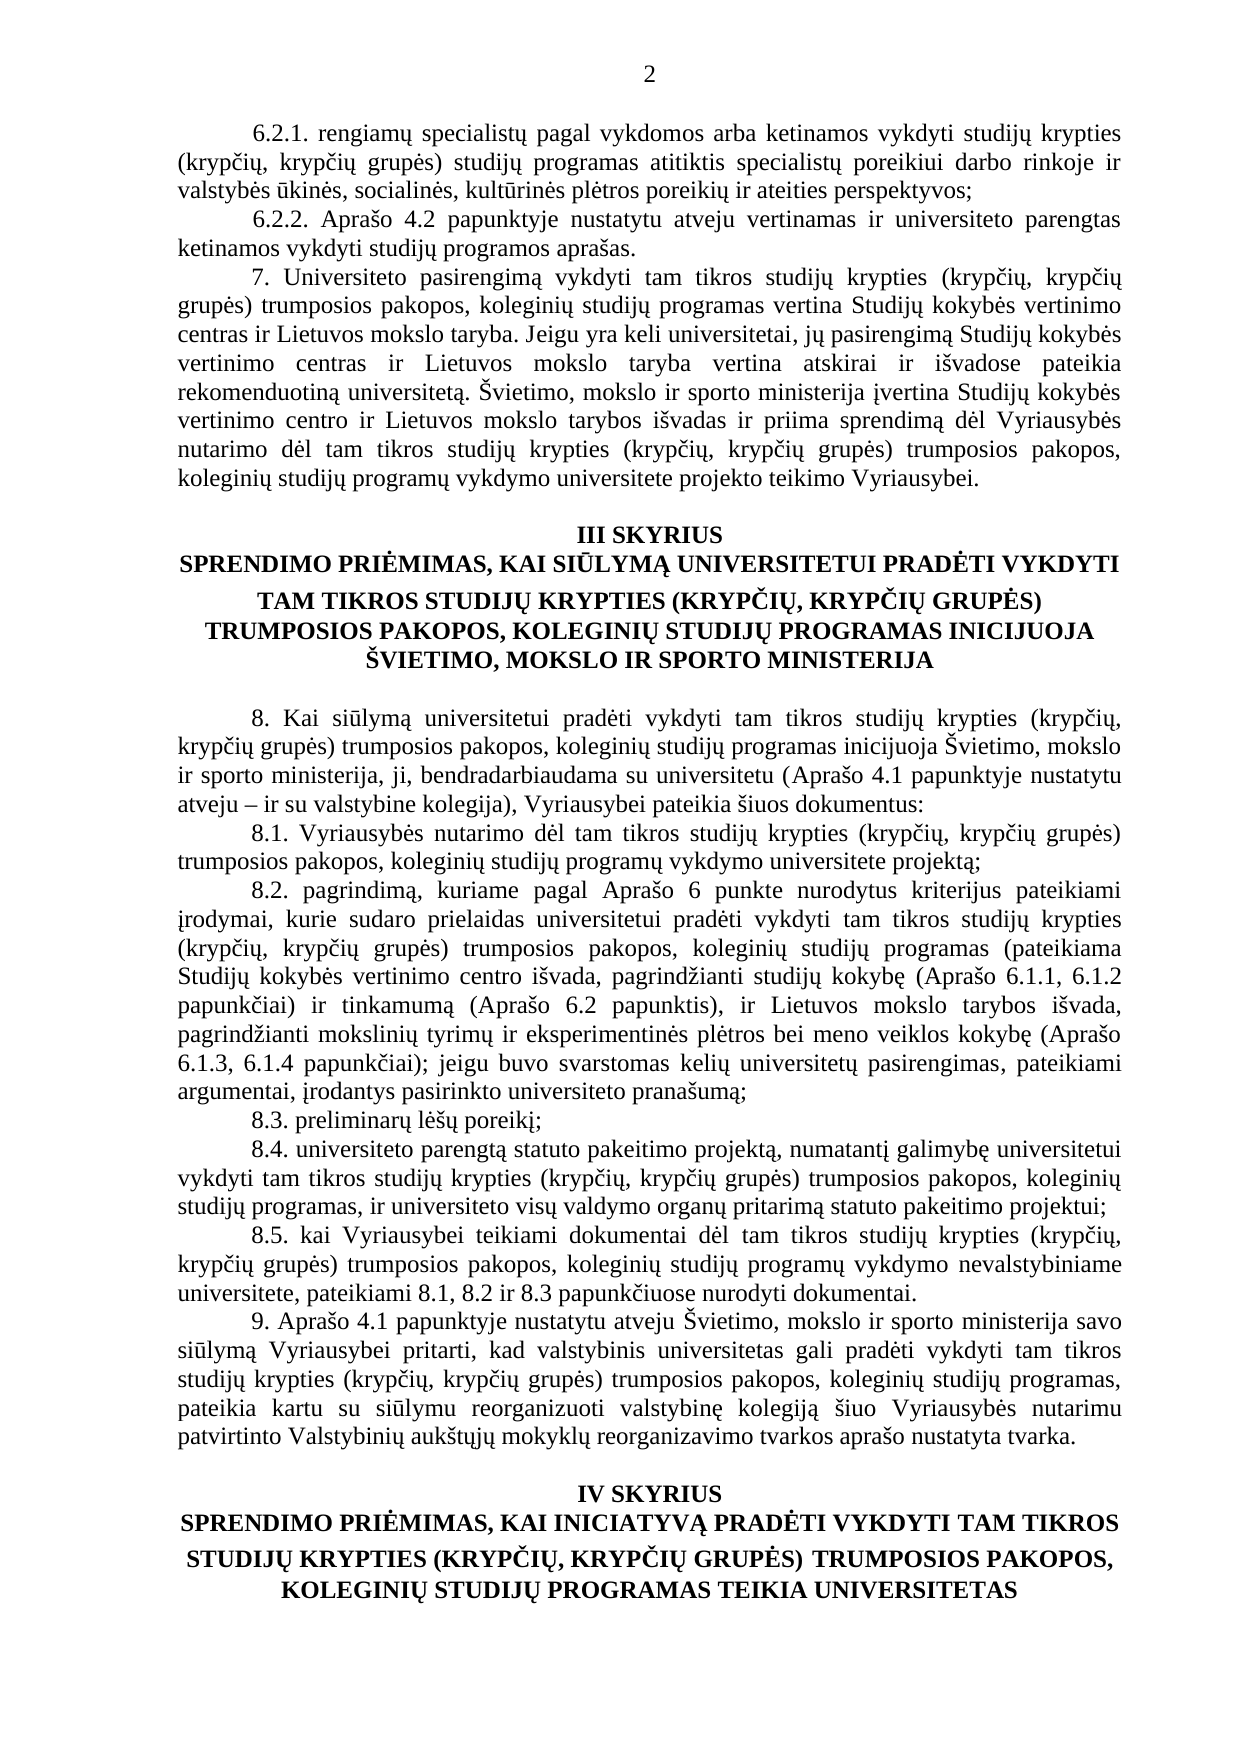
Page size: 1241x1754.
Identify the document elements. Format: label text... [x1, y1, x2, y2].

text 6.2.1. rengiamų specialistų pagal vykdomos arba ketinamos vykdyti studijų krypties (krypčių, krypčių grupės) studijų programas atitiktis specialistų poreikiui darbo rinkoje ir valstybės ūkinės, socialinės, kultūrinės plėtros poreikių ir ateities perspektyvos; [177, 118, 1122, 204]
text IV SKYRIUS [177, 1479, 1122, 1508]
text SPRENDIMO PRIĖMIMAS, KAI SIŪLYMĄ UNIVERSITETUI PRADĖTI VYKDYTI TAM TIKROS STUDIJŲ KRYPTIES (KRYPČIŲ, KRYPČIŲ GRUPĖS) TRUMPOSIOS PAKOPOS, KOLEGINIŲ STUDIJŲ PROGRAMAS INICIJUOJA ŠVIETIMO, MOKSLO IR SPORTO MINISTERIJA [177, 549, 1122, 674]
text III SKYRIUS [177, 521, 1122, 549]
text SPRENDIMO PRIĖMIMAS, KAI INICIATYVĄ PRADĖTI VYKDYTI TAM TIKROS STUDIJŲ KRYPTIES (KRYPČIŲ, KRYPČIŲ GRUPĖS) TRUMPOSIOS PAKOPOS, KOLEGINIŲ STUDIJŲ PROGRAMAS TEIKIA UNIVERSITETAS [177, 1508, 1122, 1603]
text 8.1. Vyriausybės nutarimo dėl tam tikros studijų krypties (krypčių, krypčių grupės) trumposios pakopos, koleginių studijų programų vykdymo universitete projektą; [177, 818, 1122, 875]
text 6.2.2. Aprašo 4.2 papunktyje nustatytu atveju vertinamas ir universiteto parengtas ketinamos vykdyti studijų programos aprašas. [177, 204, 1122, 262]
text 8.3. preliminarų lėšų poreikį; [177, 1105, 1122, 1134]
text 8.4. universiteto parengtą statuto pakeitimo projektą, numatantį galimybę universitetui vykdyti tam tikros studijų krypties (krypčių, krypčių grupės) trumposios pakopos, koleginių studijų programas, ir universiteto visų valdymo organų pritarimą statuto pakeitimo projektui; [177, 1134, 1122, 1220]
text 8.5. kai Vyriausybei teikiami dokumentai dėl tam tikros studijų krypties (krypčių, krypčių grupės) trumposios pakopos, koleginių studijų programų vykdymo nevalstybiniame universitete, pateikiami 8.1, 8.2 ir 8.3 papunkčiuose nurodyti dokumentai. [177, 1220, 1122, 1306]
text 8. Kai siūlymą universitetui pradėti vykdyti tam tikros studijų krypties (krypčių, krypčių grupės) trumposios pakopos, koleginių studijų programas inicijuoja Švietimo, mokslo ir sporto ministerija, ji, bendradarbiaudama su universitetu (Aprašo 4.1 papunktyje nustatytu atveju – ir su valstybine kolegija), Vyriausybei pateikia šiuos dokumentus: [177, 703, 1122, 818]
text 8.2. pagrindimą, kuriame pagal Aprašo 6 punkte nurodytus kriterijus pateikiami įrodymai, kurie sudaro prielaidas universitetui pradėti vykdyti tam tikros studijų krypties (krypčių, krypčių grupės) trumposios pakopos, koleginių studijų programas (pateikiama Studijų kokybės vertinimo centro išvada, pagrindžianti studijų kokybę (Aprašo 6.1.1, 6.1.2 papunkčiai) ir tinkamumą (Aprašo 6.2 papunktis), ir Lietuvos mokslo tarybos išvada, pagrindžianti mokslinių tyrimų ir eksperimentinės plėtros bei meno veiklos kokybę (Aprašo 6.1.3, 6.1.4 papunkčiai); jeigu buvo svarstomas kelių universitetų pasirengimas, pateikiami argumentai, įrodantys pasirinkto universiteto pranašumą; [177, 875, 1122, 1105]
text 9. Aprašo 4.1 papunktyje nustatytu atveju Švietimo, mokslo ir sporto ministerija savo siūlymą Vyriausybei pritarti, kad valstybinis universitetas gali pradėti vykdyti tam tikros studijų krypties (krypčių, krypčių grupės) trumposios pakopos, koleginių studijų programas, pateikia kartu su siūlymu reorganizuoti valstybinę kolegiją šiuo Vyriausybės nutarimu patvirtinto Valstybinių aukštųjų mokyklų reorganizavimo tvarkos aprašo nustatyta tvarka. [177, 1306, 1122, 1450]
text 7. Universiteto pasirengimą vykdyti tam tikros studijų krypties (krypčių, krypčių grupės) trumposios pakopos, koleginių studijų programas vertina Studijų kokybės vertinimo centras ir Lietuvos mokslo taryba. Jeigu yra keli universitetai, jų pasirengimą Studijų kokybės vertinimo centras ir Lietuvos mokslo taryba vertina atskirai ir išvadose pateikia rekomenduotiną universitetą. Švietimo, mokslo ir sporto ministerija įvertina Studijų kokybės vertinimo centro ir Lietuvos mokslo tarybos išvadas ir priima sprendimą dėl Vyriausybės nutarimo dėl tam tikros studijų krypties (krypčių, krypčių grupės) trumposios pakopos, koleginių studijų programų vykdymo universitete projekto teikimo Vyriausybei. [177, 262, 1122, 492]
